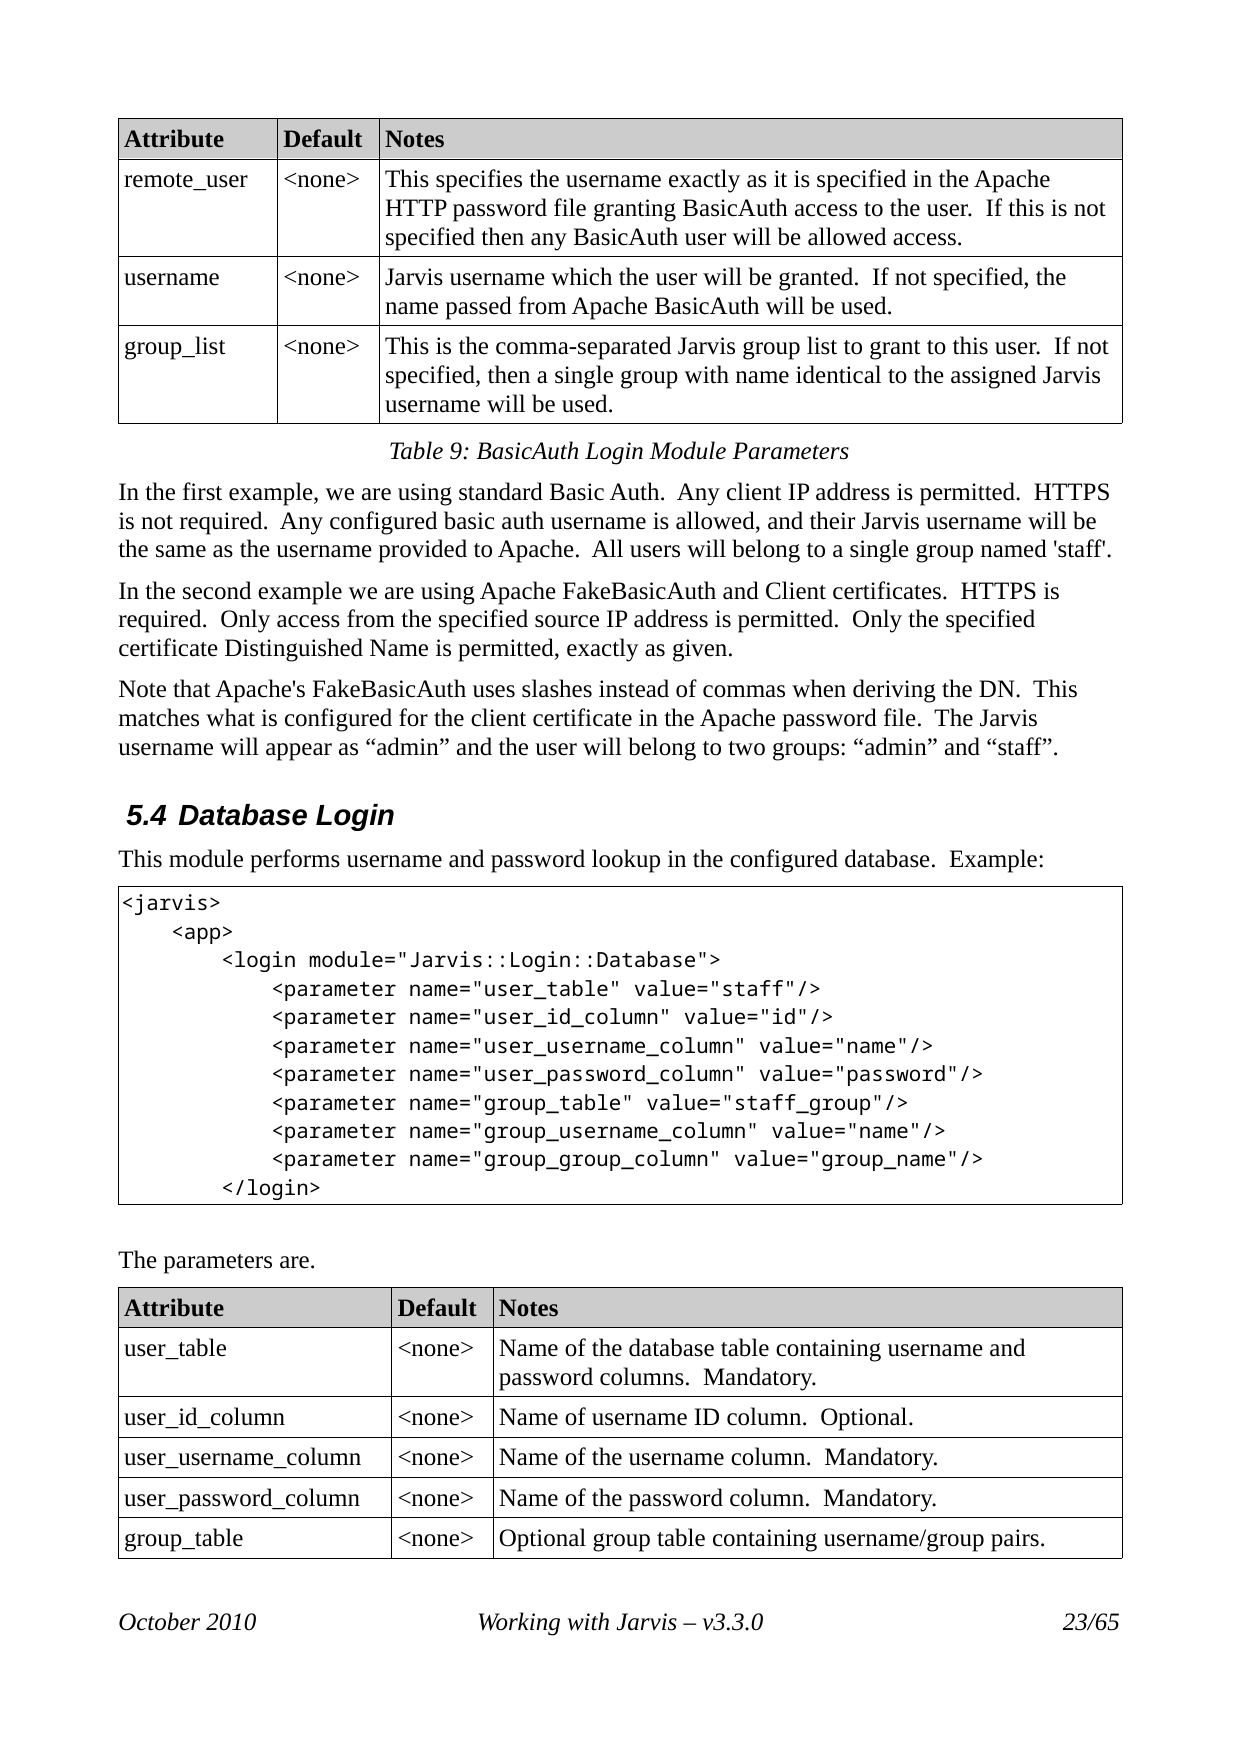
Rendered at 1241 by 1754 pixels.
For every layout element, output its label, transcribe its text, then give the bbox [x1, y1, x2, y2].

text <jarvis> [119, 887, 1122, 914]
text This module performs username and password lookup in the configured database. Example: [118, 844, 1122, 873]
table_cell <none> [392, 1478, 493, 1517]
table_cell <none> [278, 160, 379, 256]
table_header Attribute [119, 1288, 391, 1327]
table_cell user_username_column [119, 1438, 391, 1477]
text <parameter name="user_table" value="staff"/> [119, 971, 1122, 999]
table_cell <none> [392, 1328, 493, 1396]
text In the first example, we are using standard Basic Auth. Any client IP address is permitted. HTTPS is not required. Any configured basic auth username is allowed, and their Jarvis username will be the same as the username provided to Apache. All users will belong to a single group named 'staff'. [118, 477, 1122, 563]
text </login> [119, 1170, 1122, 1204]
table_cell group_table [119, 1518, 391, 1557]
text Table 9: BasicAuth Login Module Parameters [118, 436, 1122, 464]
table_header Default [392, 1288, 493, 1327]
text In the second example we are using Apache FakeBasicAuth and Client certificates. HTTPS is required. Only access from the specified source IP address is permitted. Only the specified certificate Distinguished Name is permitted, exactly as given. [118, 576, 1122, 662]
subtitle Database Login [118, 798, 1122, 832]
text <parameter name="user_id_column" value="id"/> [119, 999, 1122, 1028]
table_cell This specifies the username exactly as it is specified in the Apache HTTP password file granting BasicAuth access to the user. If this is not specified then any BasicAuth user will be allowed access. [380, 160, 1122, 256]
table_cell <none> [392, 1438, 493, 1477]
table_cell This is the comma-separated Jarvis group list to grant to this user. If not specified, then a single group with name identical to the assigned Jarvis username will be used. [380, 326, 1122, 423]
text <login module="Jarvis::Login::Database"> [119, 942, 1122, 971]
table_cell user_table [119, 1328, 391, 1396]
text Note that Apache's FakeBasicAuth uses slashes instead of commas when deriving the DN. This matches what is configured for the client certificate in the Apache password file. The Jarvis username will appear as “admin” and the user will belong to two groups: “admin” and “staff”. [118, 674, 1122, 761]
table_cell user_password_column [119, 1478, 391, 1517]
table_header Notes [494, 1288, 1122, 1327]
table_cell <none> [278, 257, 379, 325]
text <parameter name="group_username_column" value="name"/> [119, 1113, 1122, 1141]
table_cell Name of the password column. Mandatory. [494, 1478, 1122, 1517]
table_header Default [278, 119, 379, 158]
text <parameter name="user_password_column" value="password"/> [119, 1056, 1122, 1084]
table_cell <none> [392, 1397, 493, 1437]
table_header Notes [380, 119, 1122, 158]
table_cell Name of the username column. Mandatory. [494, 1438, 1122, 1477]
text <parameter name="group_group_column" value="group_name"/> [119, 1141, 1122, 1170]
table_header Attribute [119, 119, 277, 158]
table_cell <none> [278, 326, 379, 423]
table_cell user_id_column [119, 1397, 391, 1437]
text <parameter name="group_table" value="staff_group"/> [119, 1084, 1122, 1113]
text The parameters are. [118, 1246, 1122, 1274]
table_cell Name of username ID column. Optional. [494, 1397, 1122, 1437]
table_cell <none> [392, 1518, 493, 1557]
text <app> [119, 914, 1122, 942]
table_cell Optional group table containing username/group pairs. [494, 1518, 1122, 1557]
table_cell username [119, 257, 277, 325]
table_cell remote_user [119, 160, 277, 256]
table_cell Jarvis username which the user will be granted. If not specified, the name passed from Apache BasicAuth will be used. [380, 257, 1122, 325]
table_cell Name of the database table containing username and password columns. Mandatory. [494, 1328, 1122, 1396]
table_cell group_list [119, 326, 277, 423]
text <parameter name="user_username_column" value="name"/> [119, 1028, 1122, 1056]
